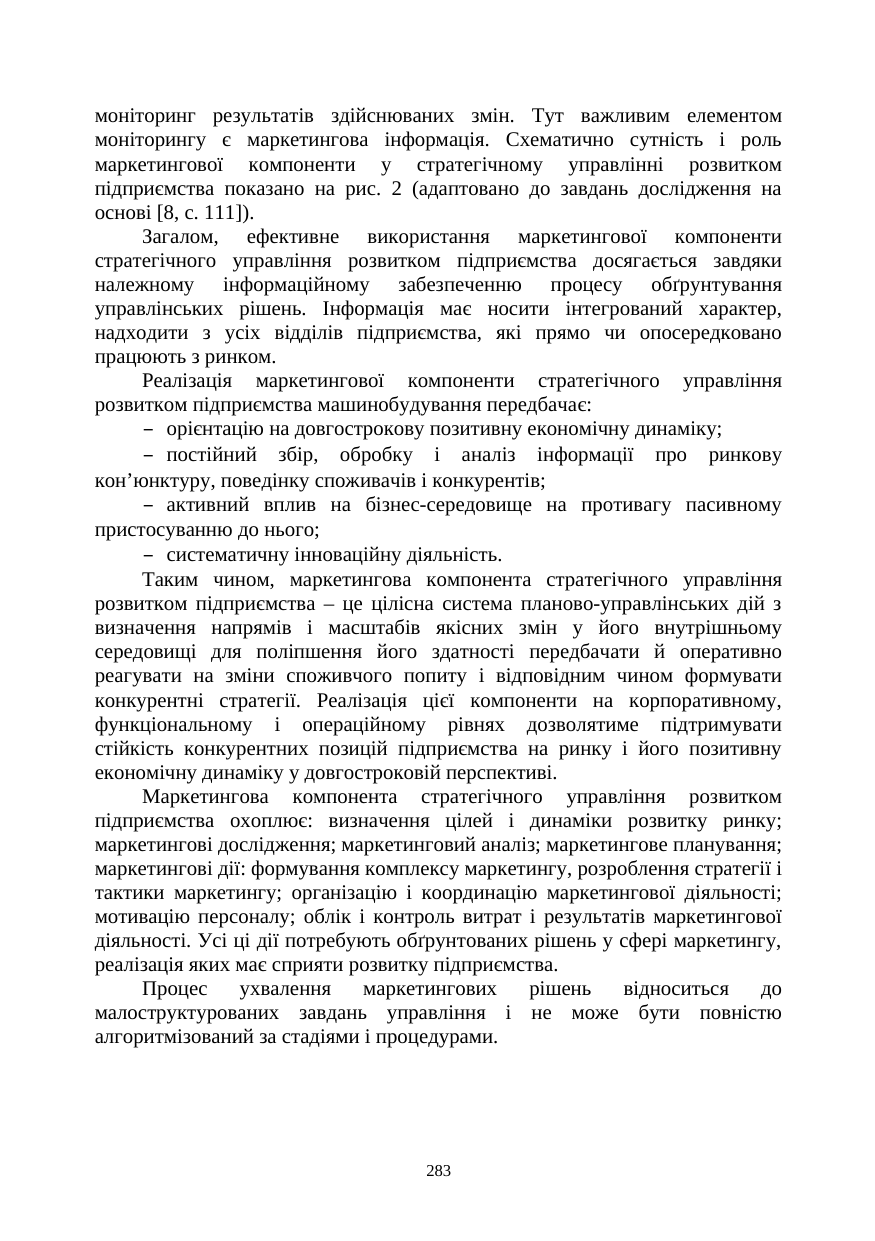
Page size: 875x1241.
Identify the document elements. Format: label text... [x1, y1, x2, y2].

text моніторинг результатів здійснюваних змін. Тут важливим елементом моніторингу є маркетингова інформація. Схематично сутність і роль маркетингової компоненти у стратегічному управлінні розвитком підприємства показано на рис. 2 (адаптовано до завдань дослідження на основі [8, с. 111]). [94, 103, 782, 224]
list постійний збір, обробку і аналіз інформації про ринкову кон’юнктуру, поведінку споживачів і конкурентів; [94, 442, 782, 492]
text Таким чином, маркетингова компонента стратегічного управління розвитком підприємства – це цілісна система планово-управлінських дій з визначення напрямів і масштабів якісних змін у його внутрішньому середовищі для поліпшення його здатності передбачати й оперативно реагувати на зміни споживчого попиту і відповідним чином формувати конкурентні стратегії. Реалізація цієї компоненти на корпоративному, функціональному і операційному рівнях дозволятиме підтримувати стійкість конкурентних позицій підприємства на ринку і його позитивну економічну динаміку у довгостроковій перспективі. [94, 567, 782, 784]
text Процес ухвалення маркетингових рішень відноситься до малоструктурованих завдань управління і не може бути повністю алгоритмізований за стадіями і процедурами. [94, 976, 782, 1048]
text Реалізація маркетингової компоненти стратегічного управління розвитком підприємства машинобудування передбачає: [94, 368, 782, 416]
list активний вплив на бізнес-середовище на противагу пасивному пристосуванню до нього; [94, 492, 782, 541]
list систематичну інноваційну діяльність. [94, 541, 782, 567]
text Маркетингова компонента стратегічного управління розвитком підприємства охоплює: визначення цілей і динаміки розвитку ринку; маркетингові дослідження; маркетинговий аналіз; маркетингове планування; маркетингові дії: формування комплексу маркетингу, розроблення стратегії і тактики маркетингу; організацію і координацію маркетингової діяльності; мотивацію персоналу; облік і контроль витрат і результатів маркетингової діяльності. Усі ці дії потребують обґрунтованих рішень у сфері маркетингу, реалізація яких має сприяти розвитку підприємства. [94, 784, 782, 976]
text Загалом, ефективне використання маркетингової компоненти стратегічного управління розвитком підприємства досягається завдяки належному інформаційному забезпеченню процесу обґрунтування управлінських рішень. Інформація має носити інтегрований характер, надходити з усіх відділів підприємства, які прямо чи опосередковано працюють з ринком. [94, 224, 782, 368]
list орієнтацію на довгострокову позитивну економічну динаміку; [94, 416, 782, 442]
